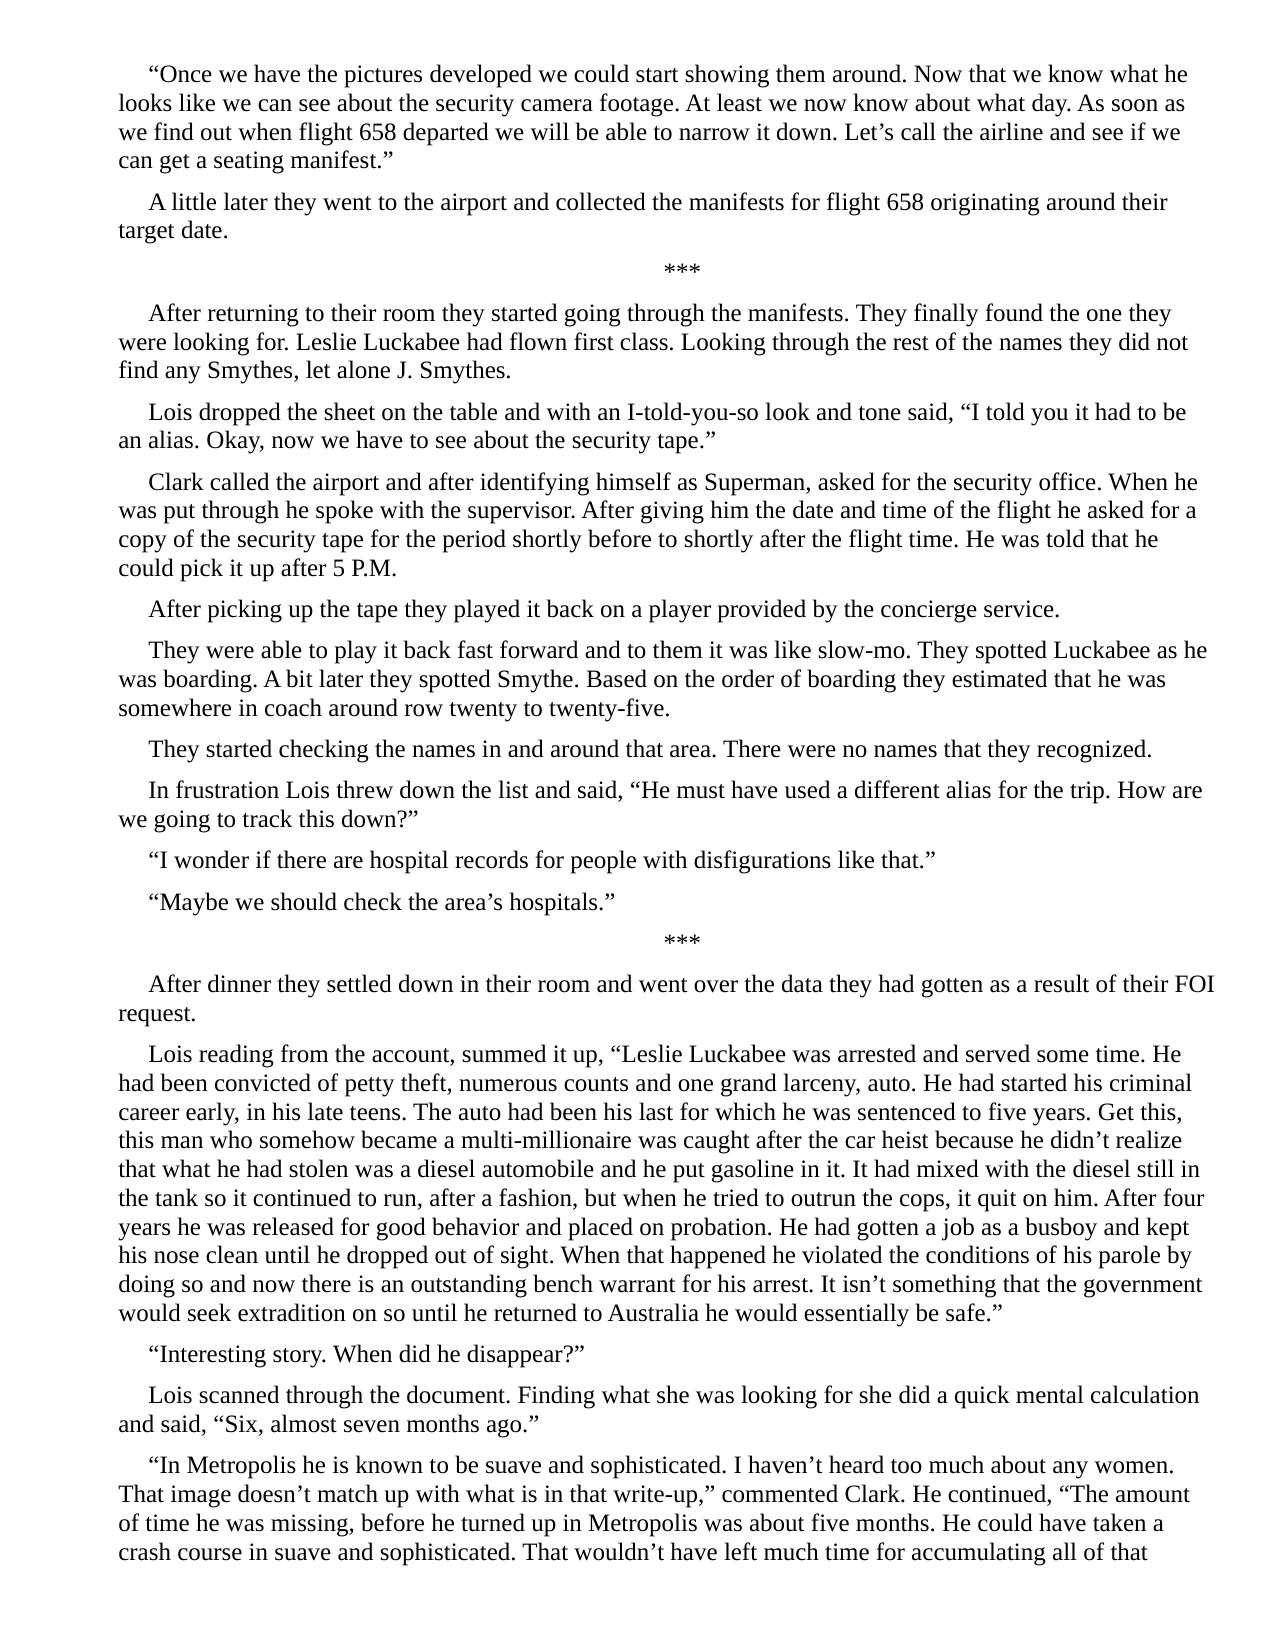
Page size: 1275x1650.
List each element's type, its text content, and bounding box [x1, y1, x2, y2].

text After dinner they settled down in their room and went over the data they had gotten as a result of their FOI request. [118, 969, 1216, 1027]
text “In Metropolis he is known to be suave and sophisticated. I haven’t heard too much about any women. That image doesn’t match up with what is in that write-up,” commented Clark. He continued, “The amount of time he was missing, before he turned up in Metropolis was about five months. He could have taken a crash course in suave and sophisticated. That wouldn’t have left much time for accumulating all of that [118, 1450, 1216, 1565]
text Lois scanned through the document. Finding what she was looking for she did a quick mental calculation and said, “Six, almost seven months ago.” [118, 1380, 1216, 1438]
text Lois dropped the sheet on the table and with an I-told-you-so look and tone said, “I told you it had to be an alias. Okay, now we have to see about the security tape.” [118, 397, 1216, 454]
text *** [118, 928, 1216, 957]
text *** [118, 257, 1216, 285]
text After returning to their room they started going through the manifests. They finally found the one they were looking for. Leslie Luckabee had flown first class. Looking through the rest of the names they did not find any Smythes, let alone J. Smythes. [118, 298, 1216, 384]
text “I wonder if there are hospital records for people with disfigurations like that.” [118, 845, 1216, 874]
text “Once we have the pictures developed we could start showing them around. Now that we know what he looks like we can see about the security camera footage. At least we now know about what day. As soon as we find out when flight 658 departed we will be able to narrow it down. Let’s call the airline and see if we can get a seating manifest.” [118, 59, 1216, 174]
text A little later they went to the airport and collected the manifests for flight 658 originating around their target date. [118, 187, 1216, 244]
text “Interesting story. When did he disappear?” [118, 1339, 1216, 1368]
text They started checking the names in and around that area. There were no names that they recognized. [118, 734, 1216, 763]
text In frustration Lois threw down the list and said, “He must have used a different alias for the trip. How are we going to track this down?” [118, 775, 1216, 833]
text Clark called the airport and after identifying himself as Superman, asked for the security office. When he was put through he spoke with the supervisor. After giving him the date and time of the flight he asked for a copy of the security tape for the period shortly before to shortly after the flight time. He was told that he could pick it up after 5 P.M. [118, 467, 1216, 582]
text “Maybe we should check the area’s hospitals.” [118, 887, 1216, 915]
text Lois reading from the account, summed it up, “Leslie Luckabee was arrested and served some time. He had been convicted of petty theft, numerous counts and one grand larceny, auto. He had started his criminal career early, in his late teens. The auto had been his last for which he was sentenced to five years. Get this, this man who somehow became a multi-millionaire was caught after the car heist because he didn’t realize that what he had stolen was a diesel automobile and he put gasoline in it. It had mixed with the diesel still in the tank so it continued to run, after a fashion, but when he tried to outrun the cops, it quit on him. After four years he was released for good behavior and placed on probation. He had gotten a job as a busboy and kept his nose clean until he dropped out of sight. When that happened he violated the conditions of his parole by doing so and now there is an outstanding bench warrant for his arrest. It isn’t something that the government would seek extradition on so until he returned to Australia he would essentially be safe.” [118, 1039, 1216, 1327]
text They were able to play it back fast forward and to them it was like slow-mo. They spotted Luckabee as he was boarding. A bit later they spotted Smythe. Based on the order of boarding they estimated that he was somewhere in coach around row twenty to twenty-five. [118, 635, 1216, 722]
text After picking up the tape they played it back on a player provided by the concierge service. [118, 594, 1216, 623]
